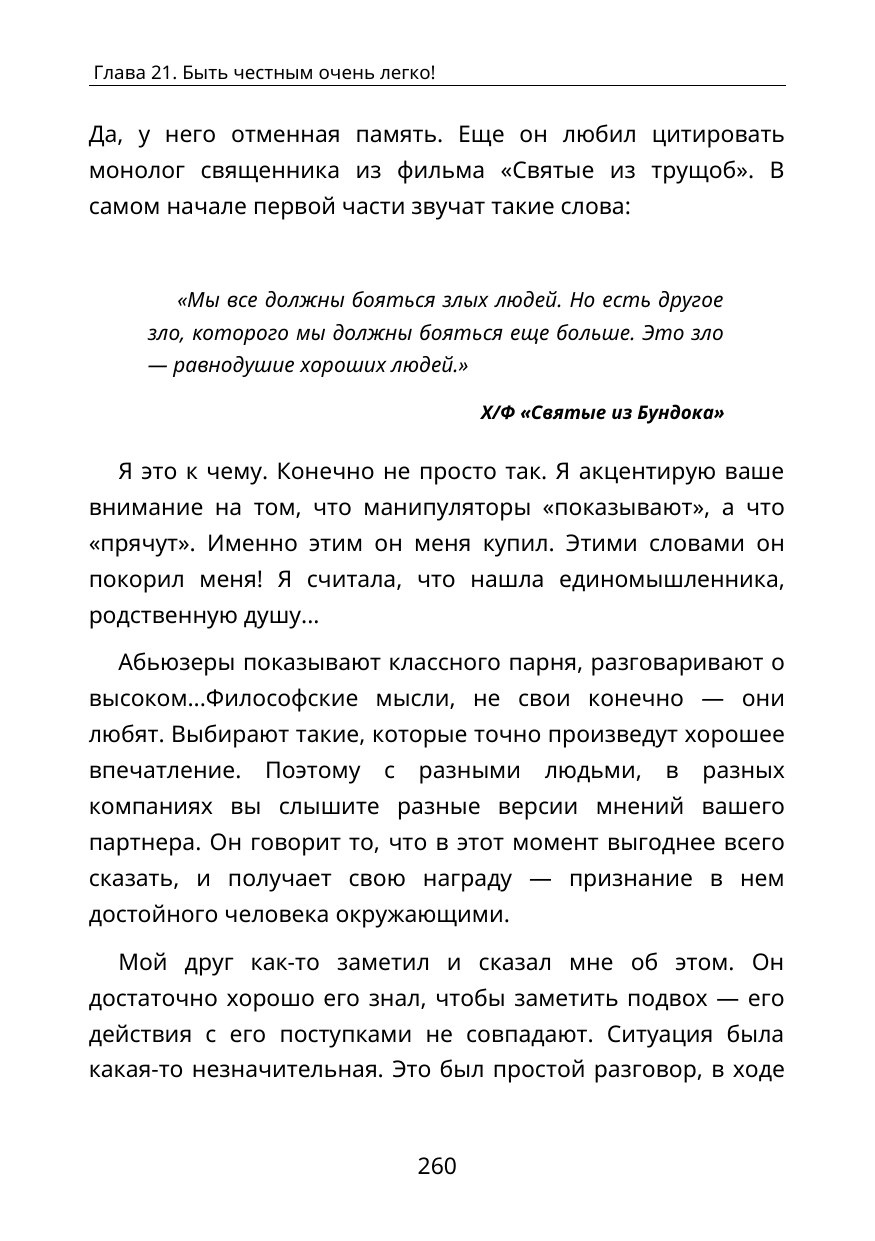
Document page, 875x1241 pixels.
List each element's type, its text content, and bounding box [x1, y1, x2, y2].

text «Мы все должны бояться злых людей. Но есть другое зло, которого мы должны бояться еще больше. Это зло — равнодушие хороших людей.» [148, 285, 726, 379]
text Абьюзеры показывают классного парня, разговаривают о высоком...Философские мысли, не свои конечно — они любят. Выбирают такие, которые точно произведут хорошее впечатление. Поэтому с разными людьми, в разных компаниях вы слышите разные версии мнений вашего партнера. Он говорит то, что в этот момент выгоднее всего сказать, и получает свою награду — признание в нем достойного человека окружающими. [88, 646, 786, 929]
text Мой друг как-то заметил и сказал мне об этом. Он достаточно хорошо его знал, чтобы заметить подвох — его действия с его поступками не совпадают. Ситуация была какая-то незначительная. Это был простой разговор, в ходе [88, 946, 786, 1085]
text Я это к чему. Конечно не просто так. Я акцентирую ваше внимание на том, что манипуляторы «показывают», а что «прячут». Именно этим он меня купил. Этими словами он покорил меня! Я считала, что нашла единомышленника, родственную душу... [88, 455, 786, 630]
text Да, у него отменная память. Еще он любил цитировать монолог священника из фильма «Святые из трущоб». В самом начале первой части звучат такие слова: [88, 118, 786, 221]
text Х/Ф «Святые из Бундока» [148, 395, 726, 425]
